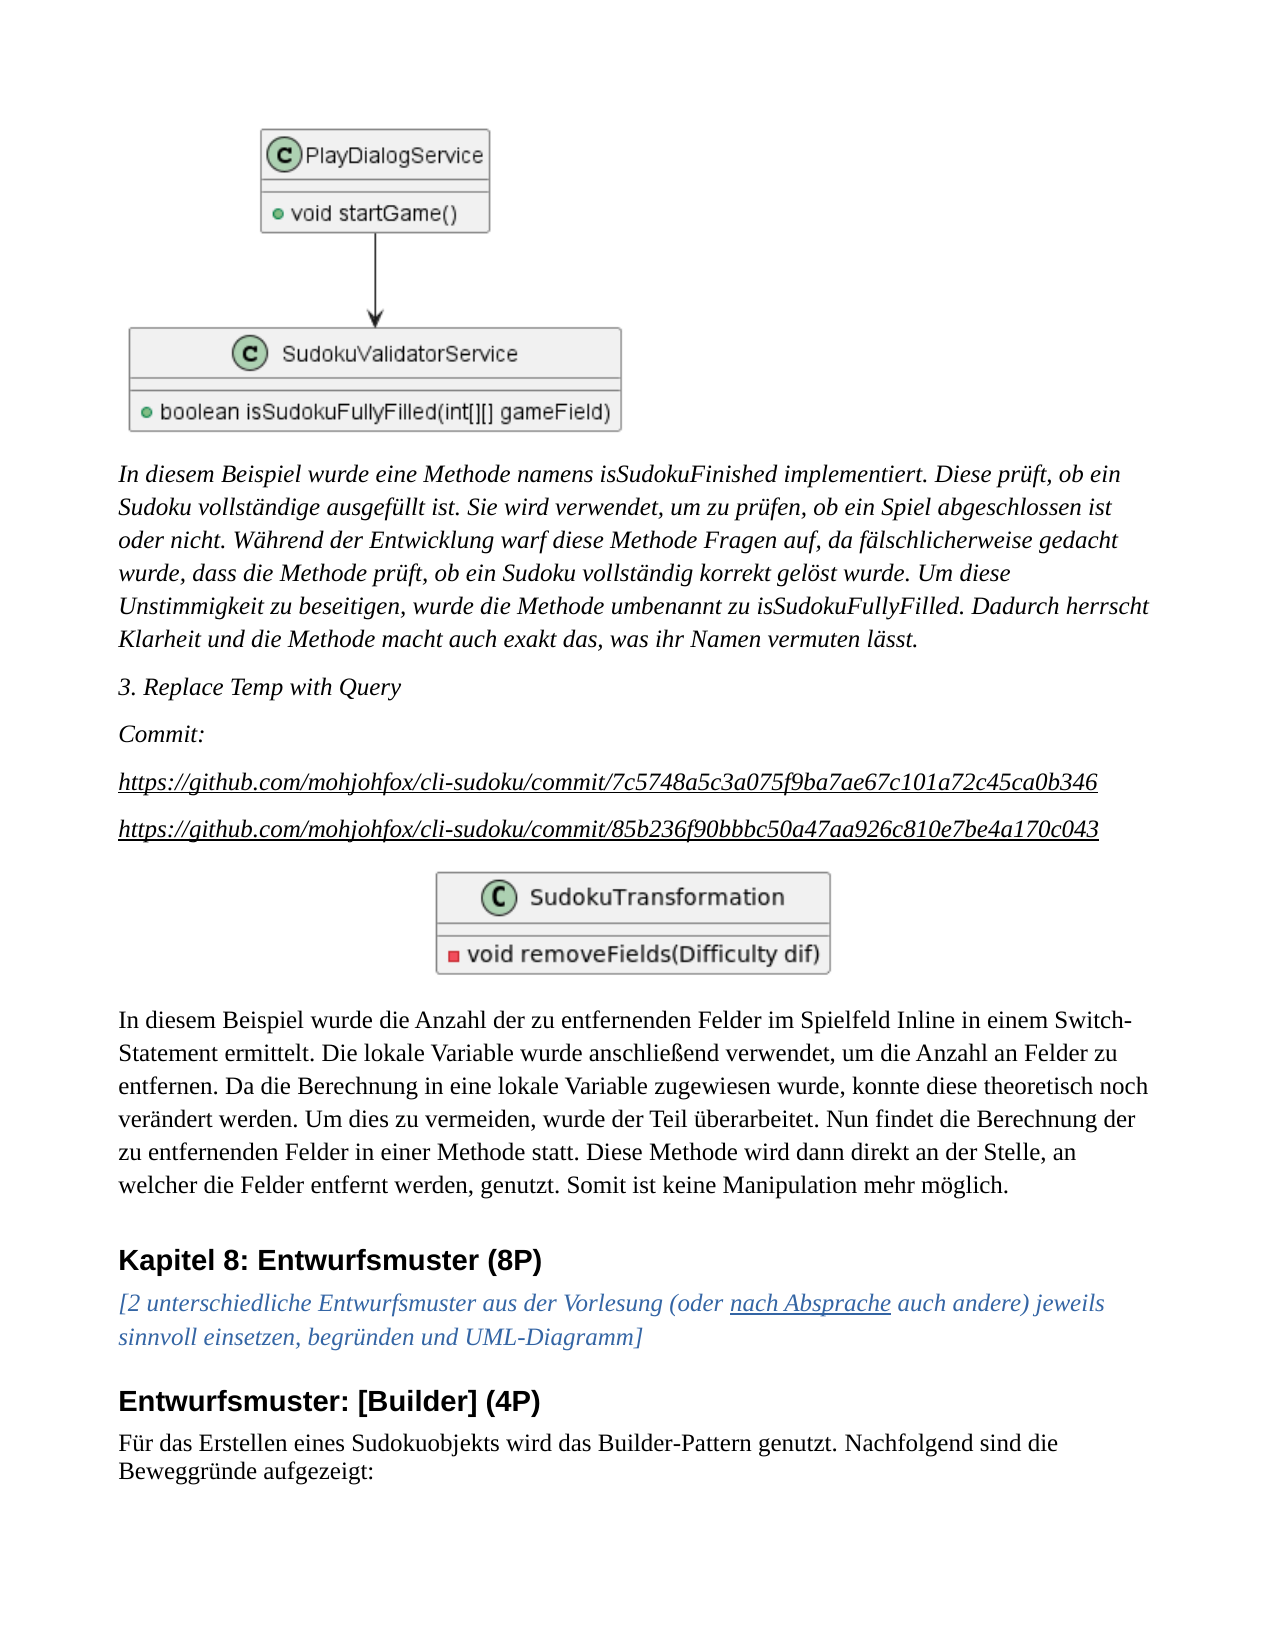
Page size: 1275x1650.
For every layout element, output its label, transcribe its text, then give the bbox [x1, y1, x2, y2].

text Für das Erstellen eines Sudokuobjekts wird das Builder-Pattern genutzt. Nachfolgend sind die Beweggründe aufgezeigt: [118, 1428, 1157, 1485]
text https://github.com/mohjohfox/cli-sudoku/commit/7c5748a5c3a075f9ba7ae67c101a72c45ca0b346 [118, 767, 1157, 796]
subtitle Kapitel 8: Entwurfsmuster (8P) [118, 1242, 1157, 1276]
text In diesem Beispiel wurde eine Methode namens isSudokuFinished implementiert. Diese prüft, ob ein Sudoku vollständige ausgefüllt ist. Sie wird verwendet, um zu prüfen, ob ein Spiel abgeschlossen ist oder nicht. Während der Entwicklung warf diese Methode Fragen auf, da fälschlicherweise gedacht wurde, dass die Methode prüft, ob ein Sudoku vollständig korrekt gelöst wurde. Um diese Unstimmigkeit zu beseitigen, wurde die Methode umbenannt zu isSudokuFullyFilled. Dadurch herrscht Klarheit und die Methode macht auch exakt das, was ihr Namen vermuten lässt. [118, 459, 1157, 653]
text Commit: [118, 719, 1157, 748]
text In diesem Beispiel wurde die Anzahl der zu entfernenden Felder im Spielfeld Inline in einem Switch-Statement ermittelt. Die lokale Variable wurde anschließend verwendet, um die Anzahl an Felder zu entfernen. Da die Berechnung in eine lokale Variable zugewiesen wurde, konnte diese theoretisch noch verändert werden. Um dies zu vermeiden, wurde der Teil überarbeitet. Nun findet die Berechnung der zu entfernenden Felder in einer Methode statt. Diese Methode wird dann direkt an der Stelle, an welcher die Felder entfernt werden, genutzt. Somit ist keine Manipulation mehr möglich. [118, 1005, 1157, 1199]
text https://github.com/mohjohfox/cli-sudoku/commit/85b236f90bbbc50a47aa926c810e7be4a170c043 [118, 814, 1157, 843]
subtitle Entwurfsmuster: [Builder] (4P) [118, 1384, 1157, 1417]
text [2 unterschiedliche Entwurfsmuster aus der Vorlesung (oder nach Absprache auch andere) jeweils sinnvoll einsetzen, begründen und UML-Diagramm] [118, 1288, 1157, 1350]
text 3. Replace Temp with Query [118, 672, 1157, 700]
